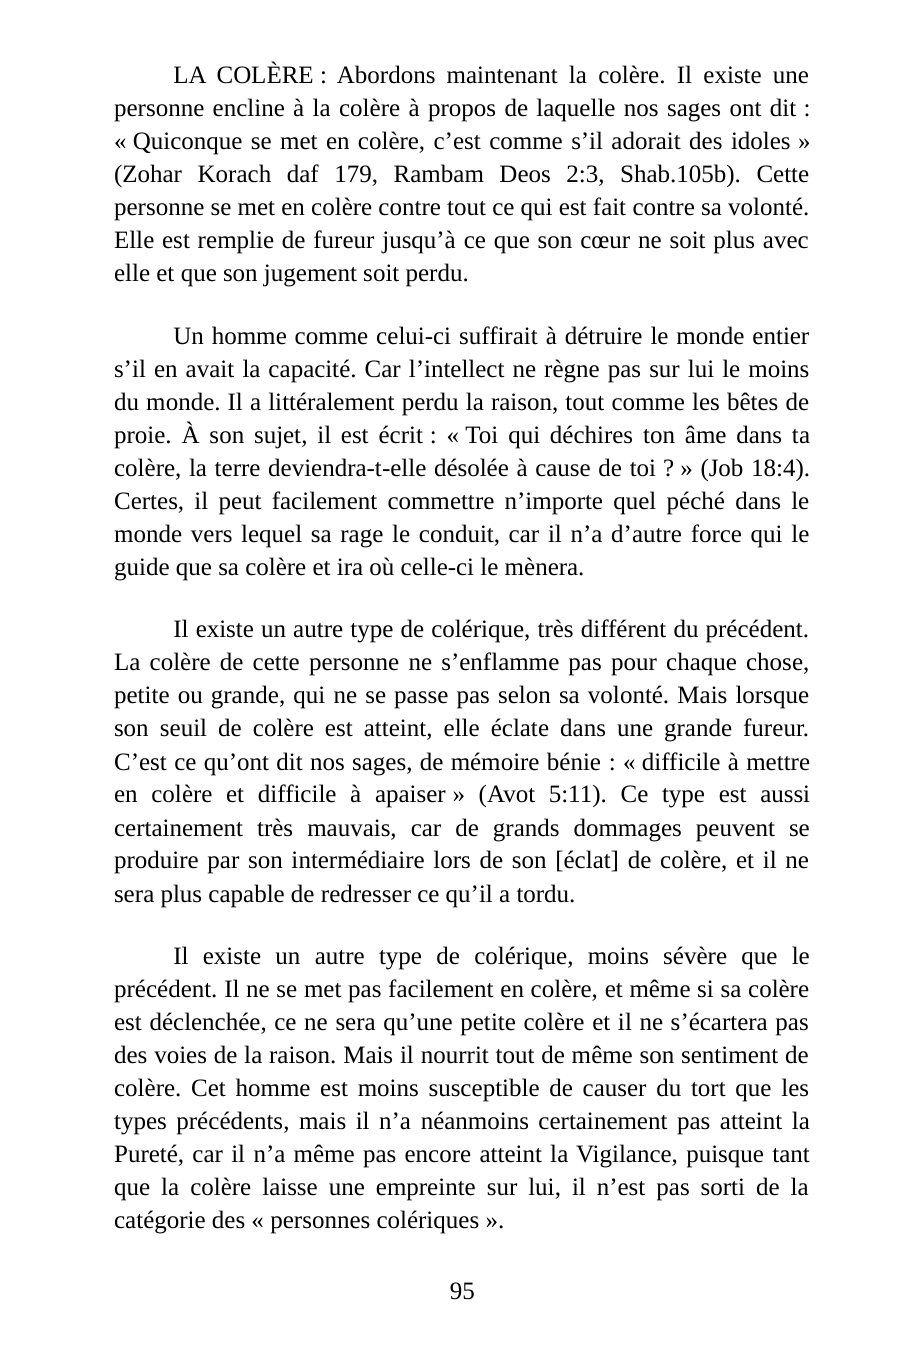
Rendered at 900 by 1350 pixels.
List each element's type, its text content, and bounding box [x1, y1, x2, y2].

text Il existe un autre type de colérique, très différent du précédent. La colère de cette personne ne s’enflamme pas pour chaque chose, petite ou grande, qui ne se passe pas selon sa volonté. Mais lorsque son seuil de colère est atteint, elle éclate dans une grande fureur. C’est ce qu’ont dit nos sages, de mémoire bénie : « difficile à mettre en colère et difficile à apaiser » (Avot 5:11). Ce type est aussi certainement très mauvais, car de grands dommages peuvent se produire par son intermédiaire lors de son [éclat] de colère, et il ne sera plus capable de redresser ce qu’il a tordu. [114, 614, 810, 907]
text LA COLÈRE : Abordons maintenant la colère. Il existe une personne encline à la colère à propos de laquelle nos sages ont dit : « Quiconque se met en colère, c’est comme s’il adorait des idoles » (Zohar Korach daf 179, Rambam Deos 2:3, Shab.105b). Cette personne se met en colère contre tout ce qui est fait contre sa volonté. Elle est remplie de fureur jusqu’à ce que son cœur ne soit plus avec elle et que son jugement soit perdu. [114, 60, 810, 287]
text Un homme comme celui-ci suffirait à détruire le monde entier s’il en avait la capacité. Car l’intellect ne règne pas sur lui le moins du monde. Il a littéralement perdu la raison, tout comme les bêtes de proie. À son sujet, il est écrit : « Toi qui déchires ton âme dans ta colère, la terre deviendra-t-elle désolée à cause de toi ? » (Job 18:4). Certes, il peut facilement commettre n’importe quel péché dans le monde vers lequel sa rage le conduit, car il n’a d’autre force qui le guide que sa colère et ira où celle-ci le mènera. [114, 321, 810, 581]
text Il existe un autre type de colérique, moins sévère que le précédent. Il ne se met pas facilement en colère, et même si sa colère est déclenchée, ce ne sera qu’une petite colère et il ne s’écartera pas des voies de la raison. Mais il nourrit tout de même son sentiment de colère. Cet homme est moins susceptible de causer du tort que les types précédents, mais il n’a néanmoins certainement pas atteint la Pureté, car il n’a même pas encore atteint la Vigilance, puisque tant que la colère laisse une empreinte sur lui, il n’est pas sorti de la catégorie des « personnes colériques ». [114, 941, 810, 1234]
